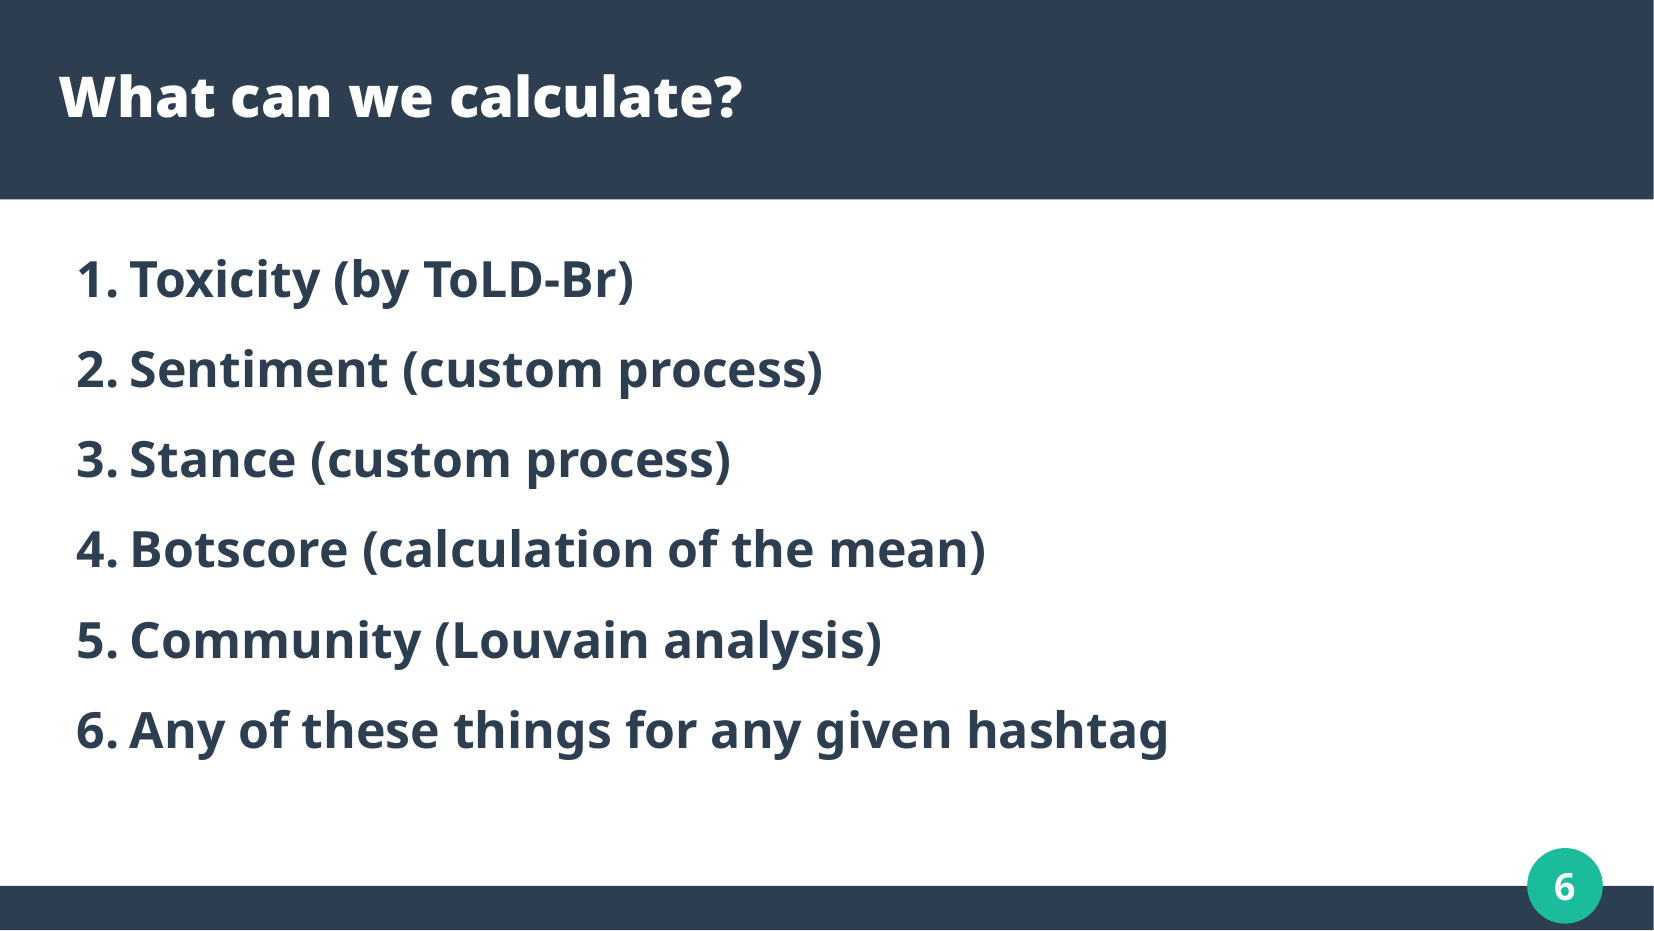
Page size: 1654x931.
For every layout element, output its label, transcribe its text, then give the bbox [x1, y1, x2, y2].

title What can we calculate? [59, 37, 1595, 155]
list Toxicity (by ToLD-Br) Sentiment (custom process) Stance (custom process) Botscore (calculation of the mean) Community (Louvain analysis) Any of these things for any given hashtag [59, 243, 1595, 864]
